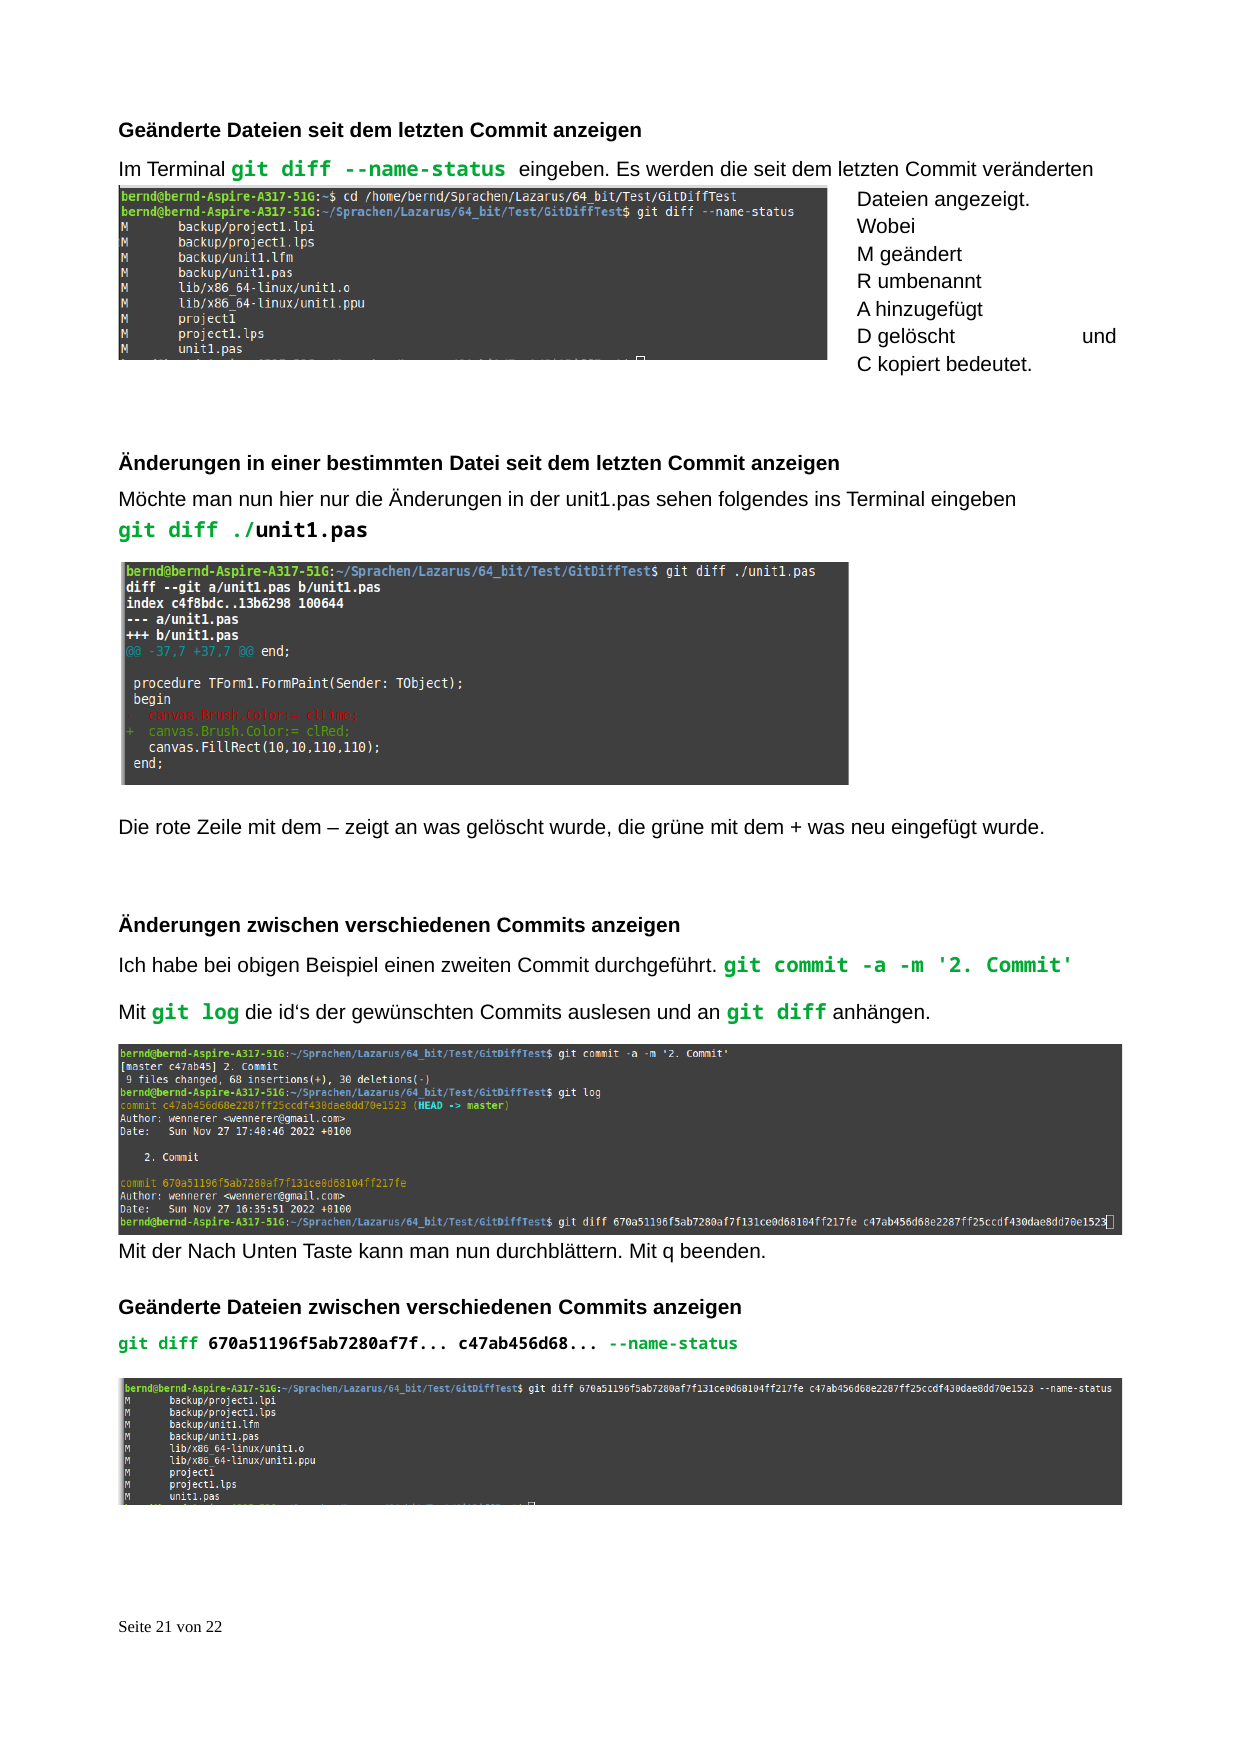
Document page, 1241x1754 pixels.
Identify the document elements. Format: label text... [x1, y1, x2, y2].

subtitle Geänderte Dateien seit dem letzten Commit anzeigen [118, 118, 1122, 142]
picture [118, 185, 828, 360]
text git diff 670a51196f5ab7280af7f... c47ab456d68... --name-status [118, 1332, 1122, 1354]
subtitle Änderungen in einer bestimmten Datei seit dem letzten Commit anzeigen [118, 450, 1122, 474]
picture [118, 1378, 1123, 1505]
text Die rote Zeile mit dem – zeigt an was gelöscht wurde, die grüne mit dem + was neu eingefügt wurde. [118, 814, 1122, 838]
subtitle Änderungen zwischen verschiedenen Commits anzeigen [118, 913, 1122, 937]
text Mit der Nach Unten Taste kann man nun durchblättern. Mit q beenden. [118, 1235, 1122, 1262]
text Ich habe bei obigen Beispiel einen zweiten Commit durchgeführt. git commit -a -m '2. Commit' [118, 950, 1122, 978]
text Mit git log die id‘s der gewünschten Commits auslesen und an git diff anhängen. [118, 997, 1122, 1025]
text Im Terminal git diff --name-status eingeben. Es werden die seit dem letzten Commit veränderten Dateien angezeigt. Wobei M geändert R umbenannt A hinzugefügt D gelöscht und C kopiert bedeutet. [118, 154, 1122, 376]
picture [118, 1044, 1123, 1235]
subtitle Geänderte Dateien zwischen verschiedenen Commits anzeigen [118, 1295, 1122, 1319]
text Möchte man nun hier nur die Änderungen in der unit1.pas sehen folgendes ins Terminal eingeben git diff ./unit1.pas [118, 487, 1122, 543]
picture [121, 562, 849, 785]
